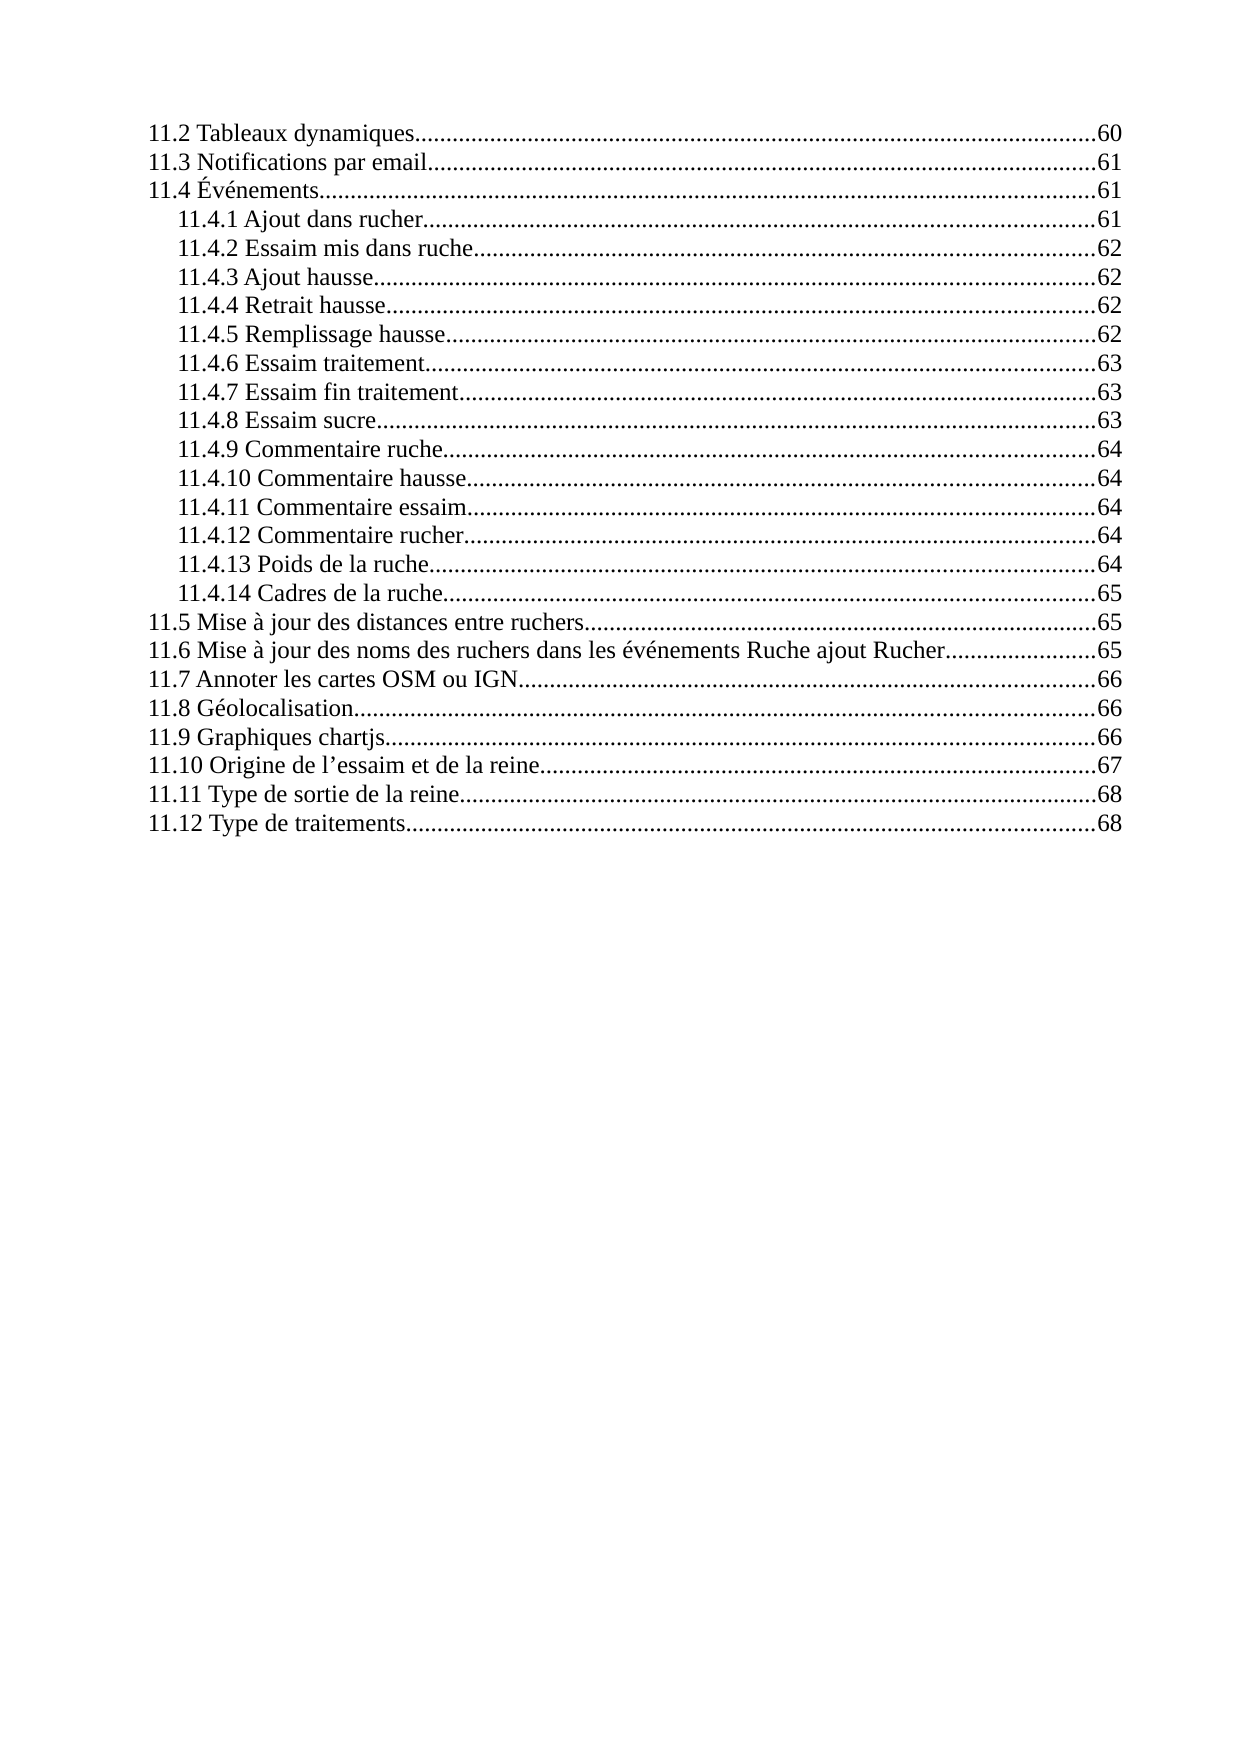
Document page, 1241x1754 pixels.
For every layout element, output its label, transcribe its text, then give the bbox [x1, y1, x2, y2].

text 11.7 Annoter les cartes OSM ou IGN 66 [148, 664, 1122, 693]
text 11.4.10 Commentaire hausse 64 [177, 463, 1122, 492]
text 11.4 Événements 61 [148, 176, 1122, 204]
text 11.10 Origine de l’essaim et de la reine 67 [148, 751, 1122, 779]
text 11.4.14 Cadres de la ruche 65 [177, 578, 1122, 607]
text 11.4.4 Retrait hausse 62 [177, 291, 1122, 319]
text 11.4.1 Ajout dans rucher 61 [177, 204, 1122, 233]
text 11.4.8 Essaim sucre 63 [177, 406, 1122, 434]
text 11.4.9 Commentaire ruche 64 [177, 434, 1122, 463]
text 11.3 Notifications par email 61 [148, 147, 1122, 176]
text 11.6 Mise à jour des noms des ruchers dans les événements Ruche ajout Rucher 65 [148, 636, 1122, 664]
text 11.9 Graphiques chartjs 66 [148, 722, 1122, 751]
text 11.4.13 Poids de la ruche 64 [177, 549, 1122, 578]
text 11.4.12 Commentaire rucher 64 [177, 521, 1122, 549]
text 11.8 Géolocalisation 66 [148, 693, 1122, 722]
text 11.4.6 Essaim traitement 63 [177, 348, 1122, 377]
text 11.5 Mise à jour des distances entre ruchers 65 [148, 607, 1122, 636]
text 11.12 Type de traitements 68 [148, 808, 1122, 837]
text 11.4.3 Ajout hausse 62 [177, 262, 1122, 291]
text 11.4.7 Essaim fin traitement 63 [177, 377, 1122, 406]
text 11.4.2 Essaim mis dans ruche 62 [177, 233, 1122, 262]
text 11.11 Type de sortie de la reine 68 [148, 779, 1122, 808]
text 11.4.11 Commentaire essaim 64 [177, 492, 1122, 521]
text 11.2 Tableaux dynamiques 60 [148, 118, 1122, 147]
text 11.4.5 Remplissage hausse 62 [177, 319, 1122, 348]
